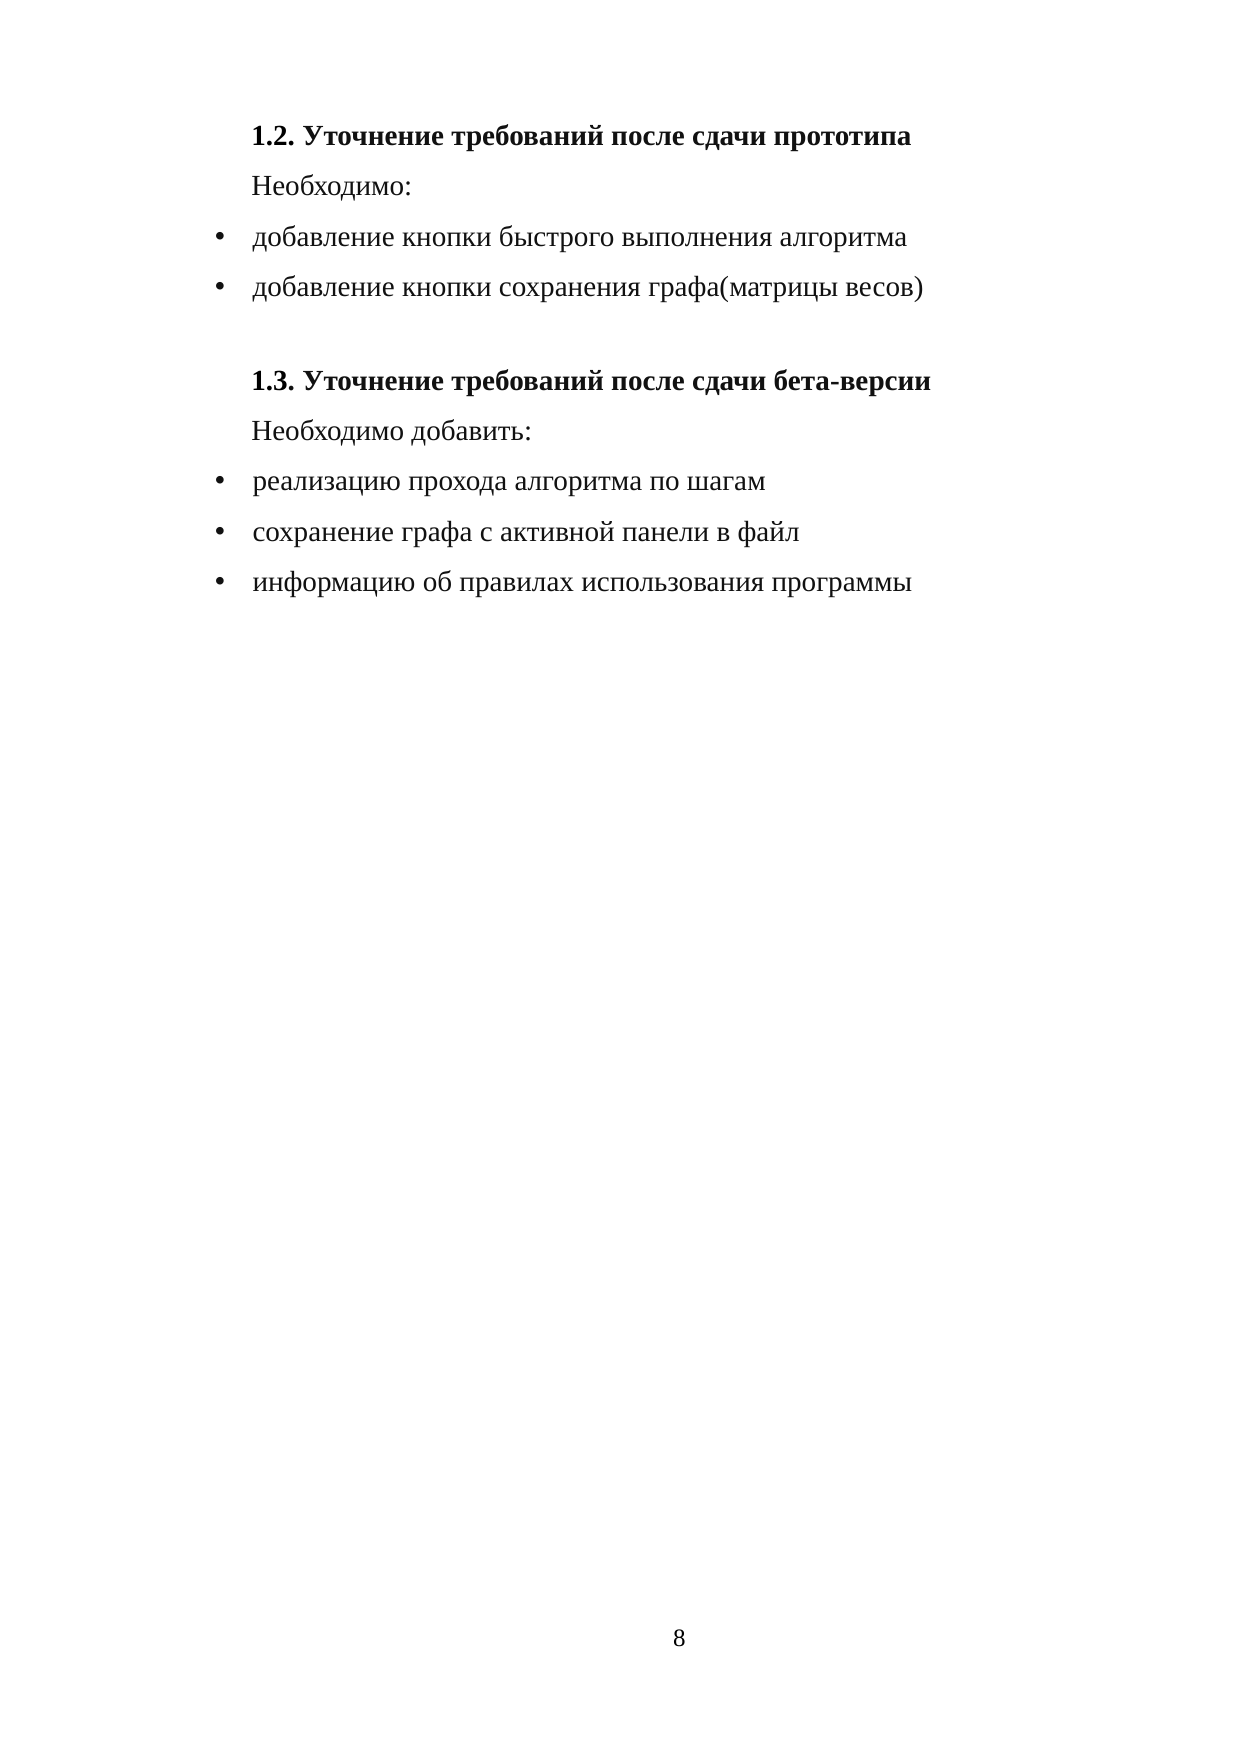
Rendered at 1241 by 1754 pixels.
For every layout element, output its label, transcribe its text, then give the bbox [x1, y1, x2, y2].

text Необходимо: [177, 168, 1181, 202]
list добавление кнопки сохранения графа(матрицы весов) [215, 269, 1181, 303]
list добавление кнопки быстрого выполнения алгоритма [215, 219, 1181, 252]
text 1.3. Уточнение требований после сдачи бета-версии [177, 363, 1181, 396]
list сохранение графа с активной панели в файл [215, 514, 1181, 547]
text Необходимо добавить: [177, 413, 1181, 447]
list информацию об правилах использования программы [215, 564, 1181, 598]
text 1.2. Уточнение требований после сдачи прототипа [177, 118, 1181, 152]
list реализацию прохода алгоритма по шагам [215, 463, 1181, 497]
